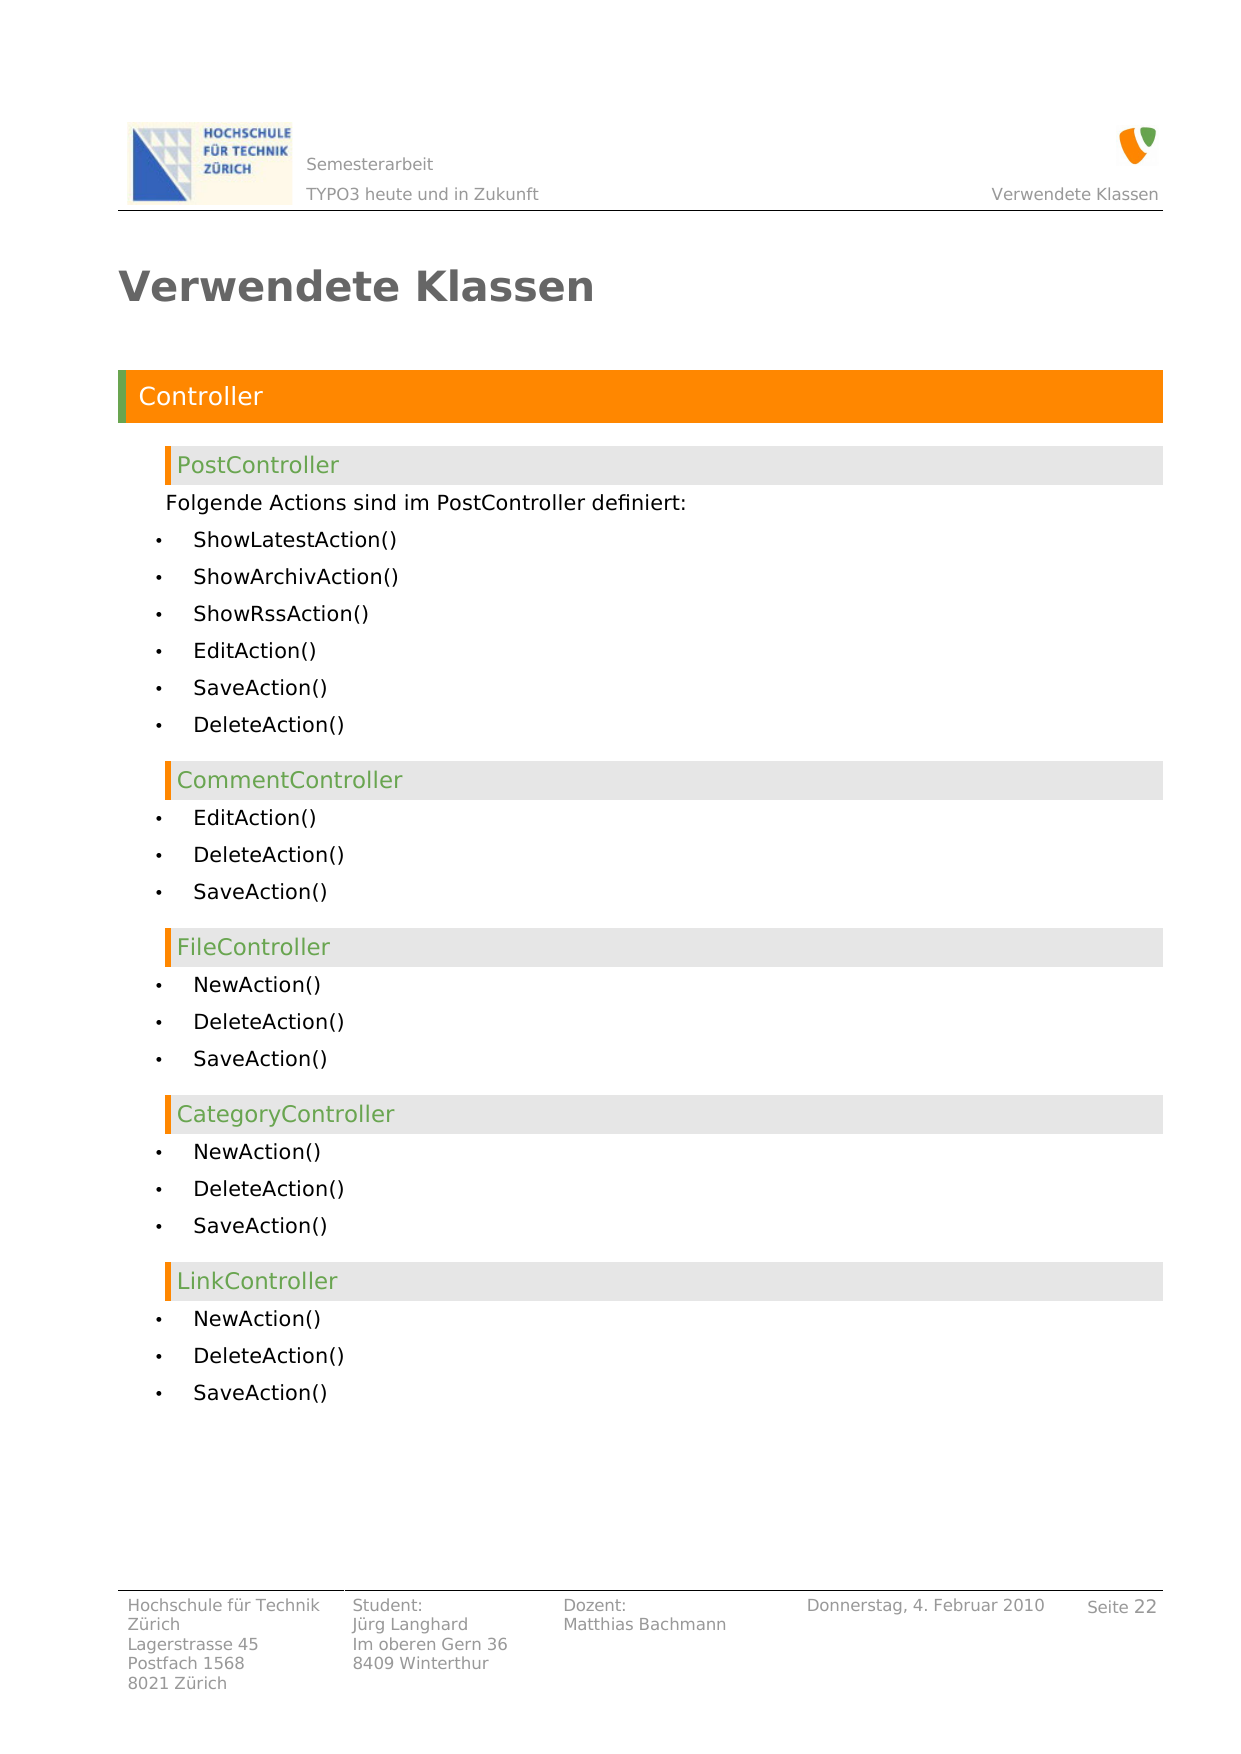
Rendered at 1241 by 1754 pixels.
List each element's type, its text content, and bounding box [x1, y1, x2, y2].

list NewAction() [156, 973, 1163, 997]
picture [1116, 125, 1159, 166]
list DeleteAction() [156, 843, 1163, 867]
list SaveAction() [156, 1214, 1163, 1238]
list DeleteAction() [156, 713, 1163, 737]
list EditAction() [156, 806, 1163, 830]
subtitle Verwendete Klassen [118, 263, 1163, 311]
picture [127, 122, 293, 205]
list SaveAction() [156, 1047, 1163, 1071]
list SaveAction() [156, 676, 1163, 701]
subtitle Controller [126, 370, 1163, 423]
subtitle CommentController [171, 761, 1163, 800]
list DeleteAction() [156, 1177, 1163, 1201]
subtitle FileController [171, 928, 1163, 967]
text Folgende Actions sind im PostController definiert: [165, 491, 1163, 516]
list ShowRssAction() [156, 602, 1163, 627]
list NewAction() [156, 1307, 1163, 1331]
subtitle LinkController [171, 1262, 1163, 1301]
list ShowLatestAction() [156, 528, 1163, 553]
list SaveAction() [156, 1381, 1163, 1405]
list EditAction() [156, 639, 1163, 663]
list ShowArchivAction() [156, 565, 1163, 589]
list SaveAction() [156, 880, 1163, 904]
subtitle PostController [171, 446, 1163, 485]
list DeleteAction() [156, 1010, 1163, 1034]
list NewAction() [156, 1140, 1163, 1164]
list DeleteAction() [156, 1343, 1163, 1368]
subtitle CategoryController [171, 1095, 1163, 1134]
